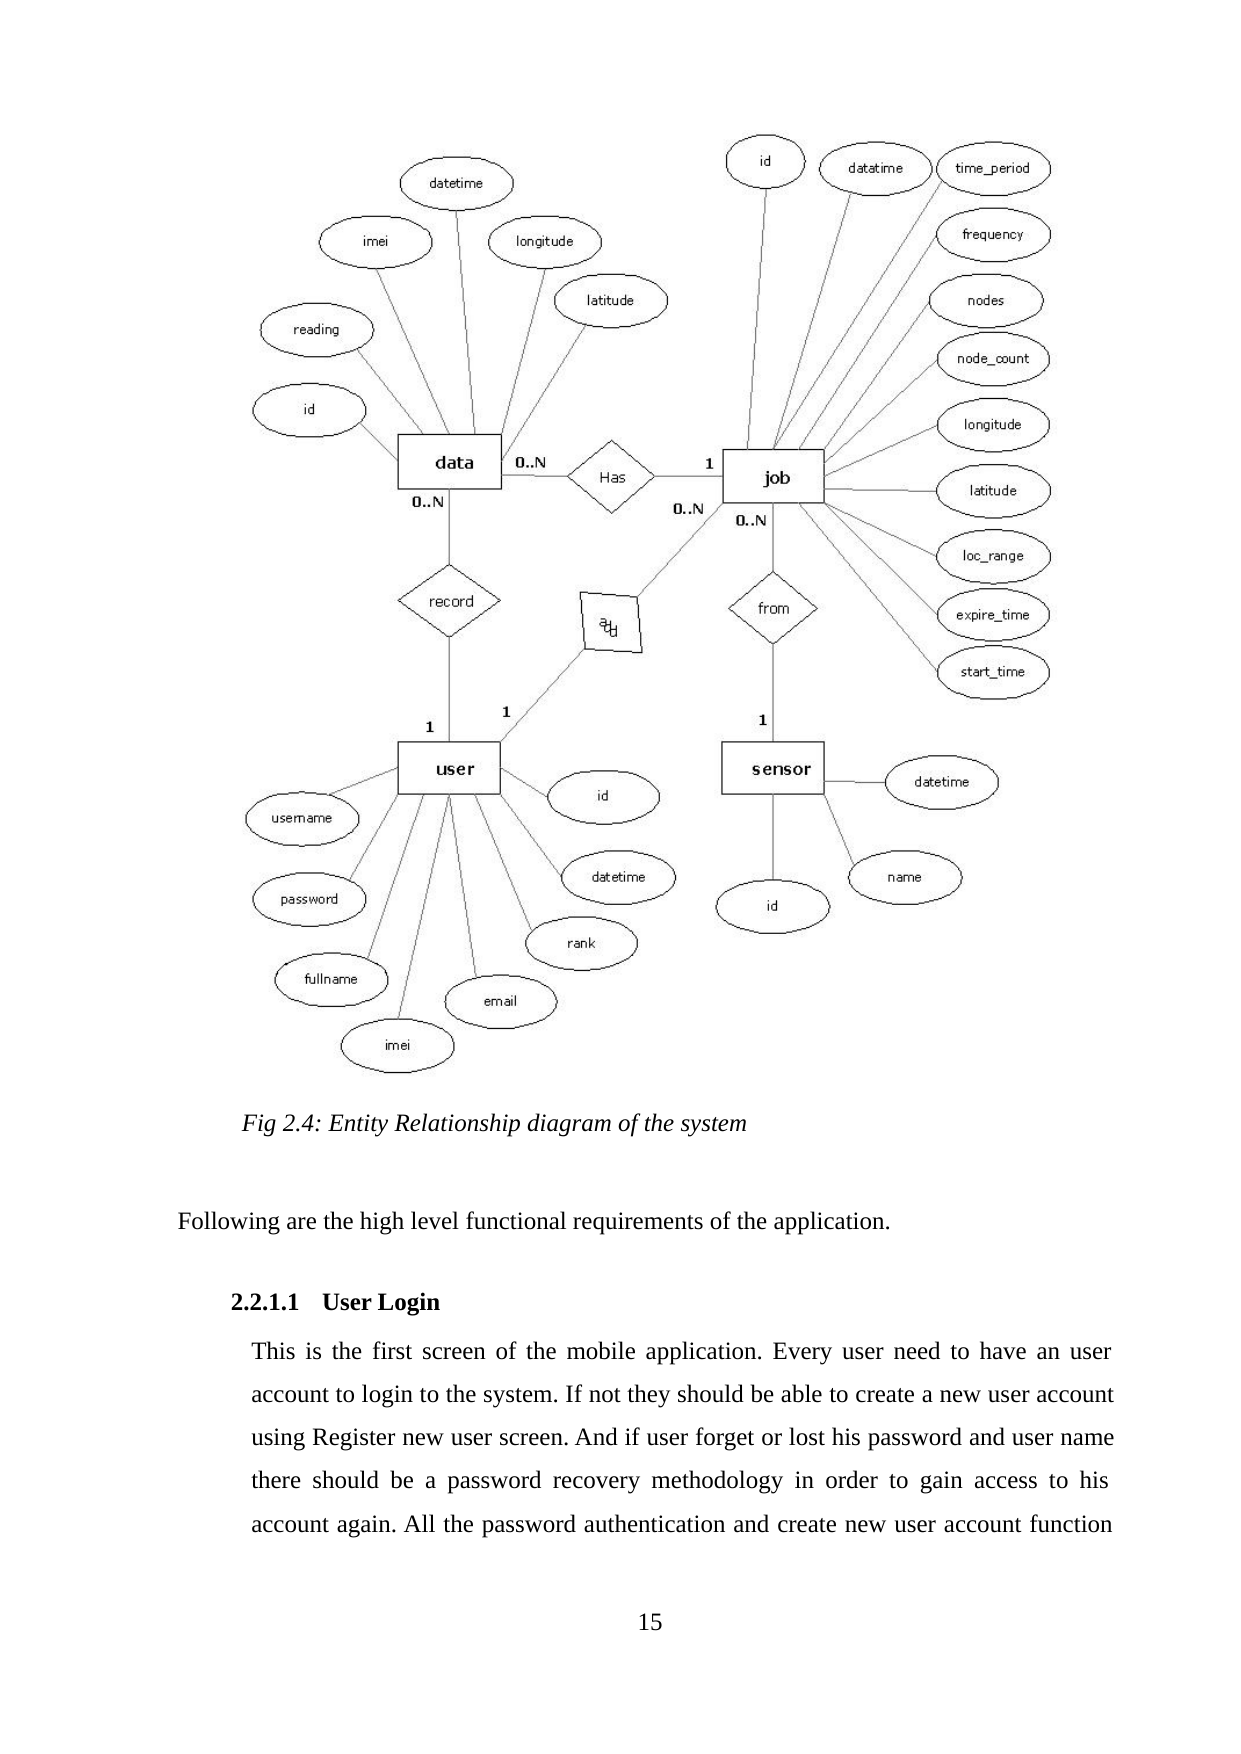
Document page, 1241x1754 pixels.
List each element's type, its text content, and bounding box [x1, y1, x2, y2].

text Following are the high level functional requirements of the application. [177, 1206, 1122, 1235]
picture [241, 130, 1058, 1108]
text Fig 2.4: Entity Relationship diagram of the system [242, 1108, 1057, 1136]
text This is the first screen of the mobile application. Every user need to have an user account to login to the system. If not they should be able to create a new user account using Register new user screen. And if user forget or lost his password and user name there should be a password recovery methodology in order to gain access to his account again. All the password authentication and create new user account function [177, 1336, 1122, 1537]
subtitle User Login [224, 1287, 1122, 1316]
